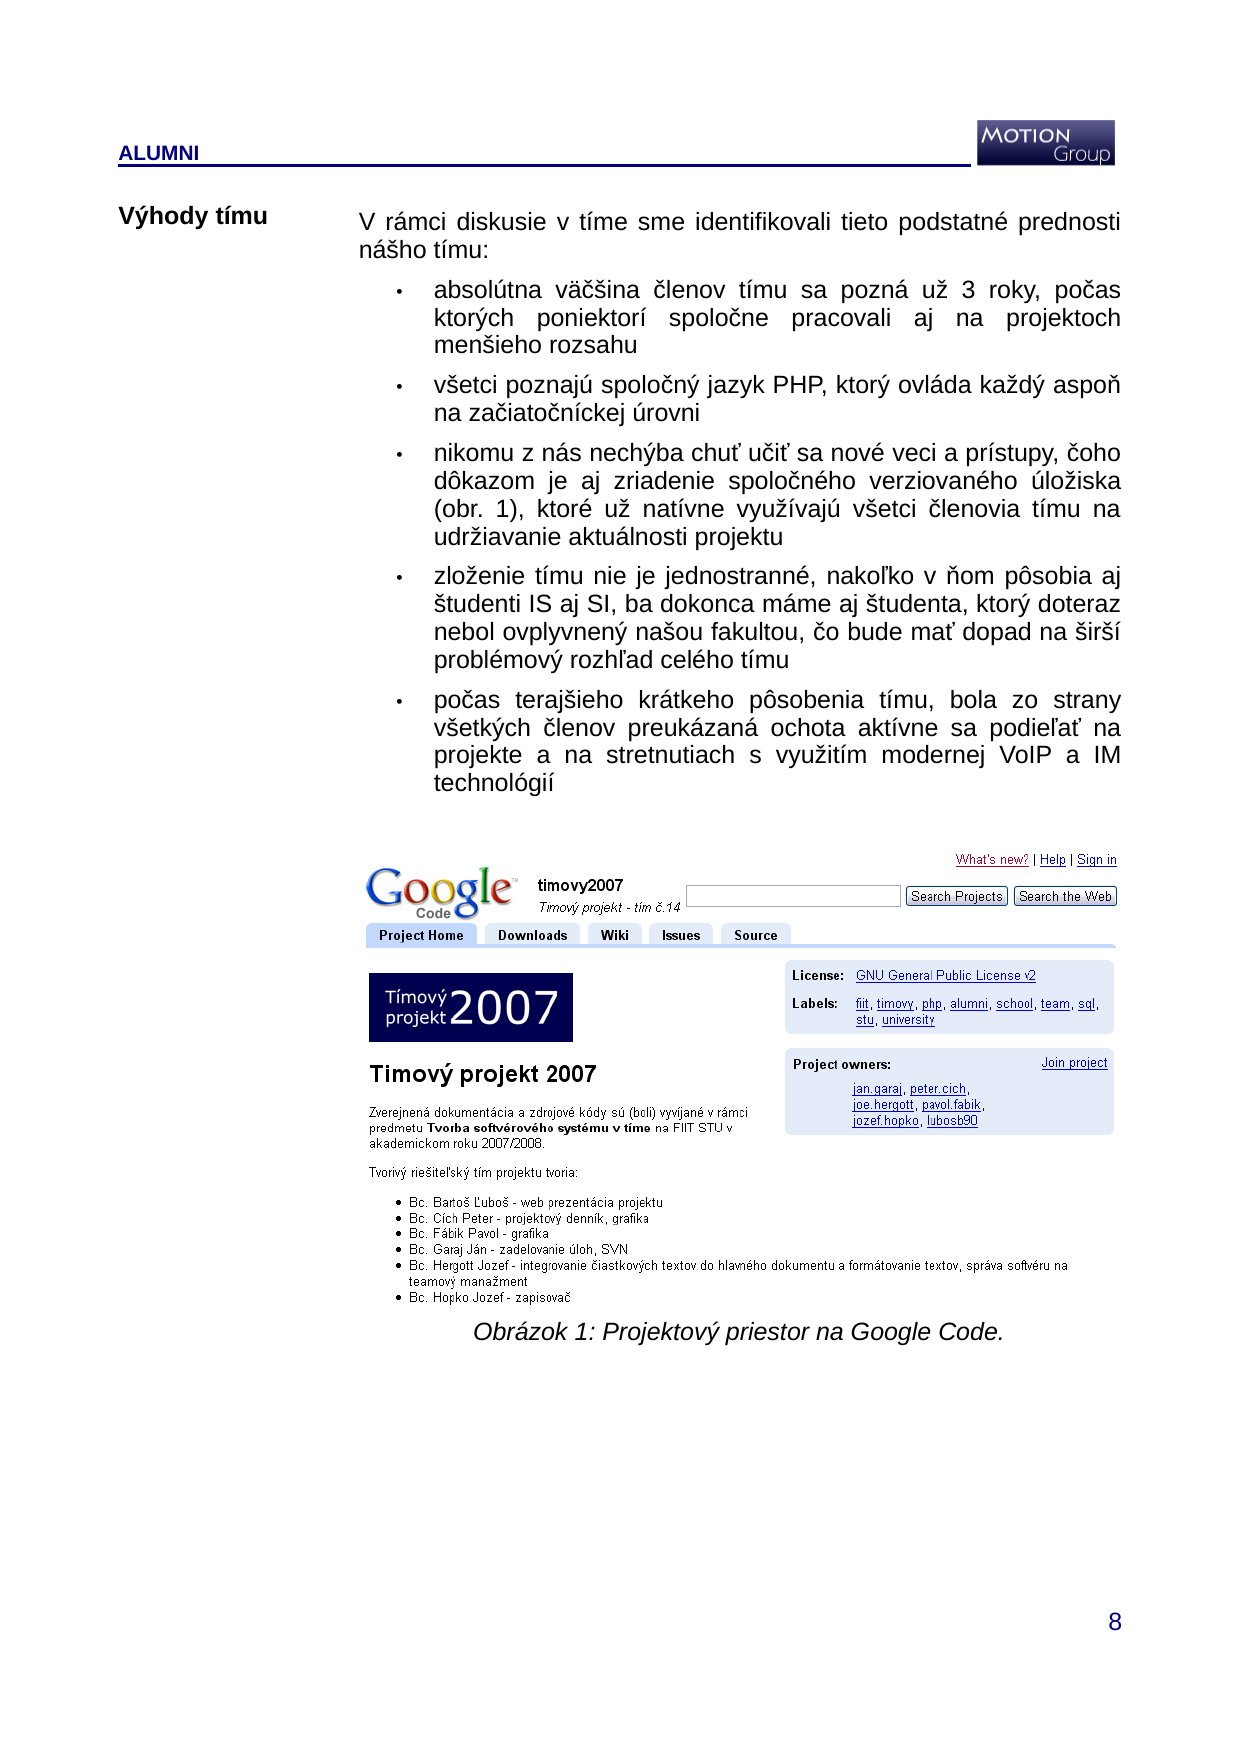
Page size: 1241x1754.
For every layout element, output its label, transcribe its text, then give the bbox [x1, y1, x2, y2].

text Obrázok 1: Projektový priestor na Google Code. [358, 1318, 1122, 1346]
picture [971, 112, 1122, 172]
list absolútna väčšina členov tímu sa pozná už 3 roky, počas ktorých poniektorí spoločne pracovali aj na projektoch menšieho rozsahu [396, 276, 1122, 359]
text V rámci diskusie v tíme sme identifikovali tieto podstatné prednosti nášho tímu: [358, 208, 1122, 264]
list nikomu z nás nechýba chuť učiť sa nové veci a prístupy, čoho dôkazom je aj zriadenie spoločného verziovaného úložiska (obr. 1), ktoré už natívne využívajú všetci členovia tímu na udržiavanie aktuálnosti projektu [396, 439, 1122, 550]
list všetci poznajú spoločný jazyk PHP, ktorý ovláda každý aspoň na začiatočníckej úrovni [396, 371, 1122, 427]
list zloženie tímu nie je jednostranné, nakoľko v ňom pôsobia aj študenti IS aj SI, ba dokonca máme aj študenta, ktorý doteraz nebol ovplyvnený našou fakultou, čo bude mať dopad na širší problémový rozhľad celého tímu [396, 562, 1122, 674]
list počas terajšieho krátkeho pôsobenia tímu, bola zo strany všetkých členov preukázaná ochota aktívne sa podieľať na projekte a na stretnutiach s využitím modernej VoIP a IM technológií [396, 686, 1122, 797]
picture [358, 849, 1123, 1318]
subtitle Výhody tímu [118, 202, 358, 230]
